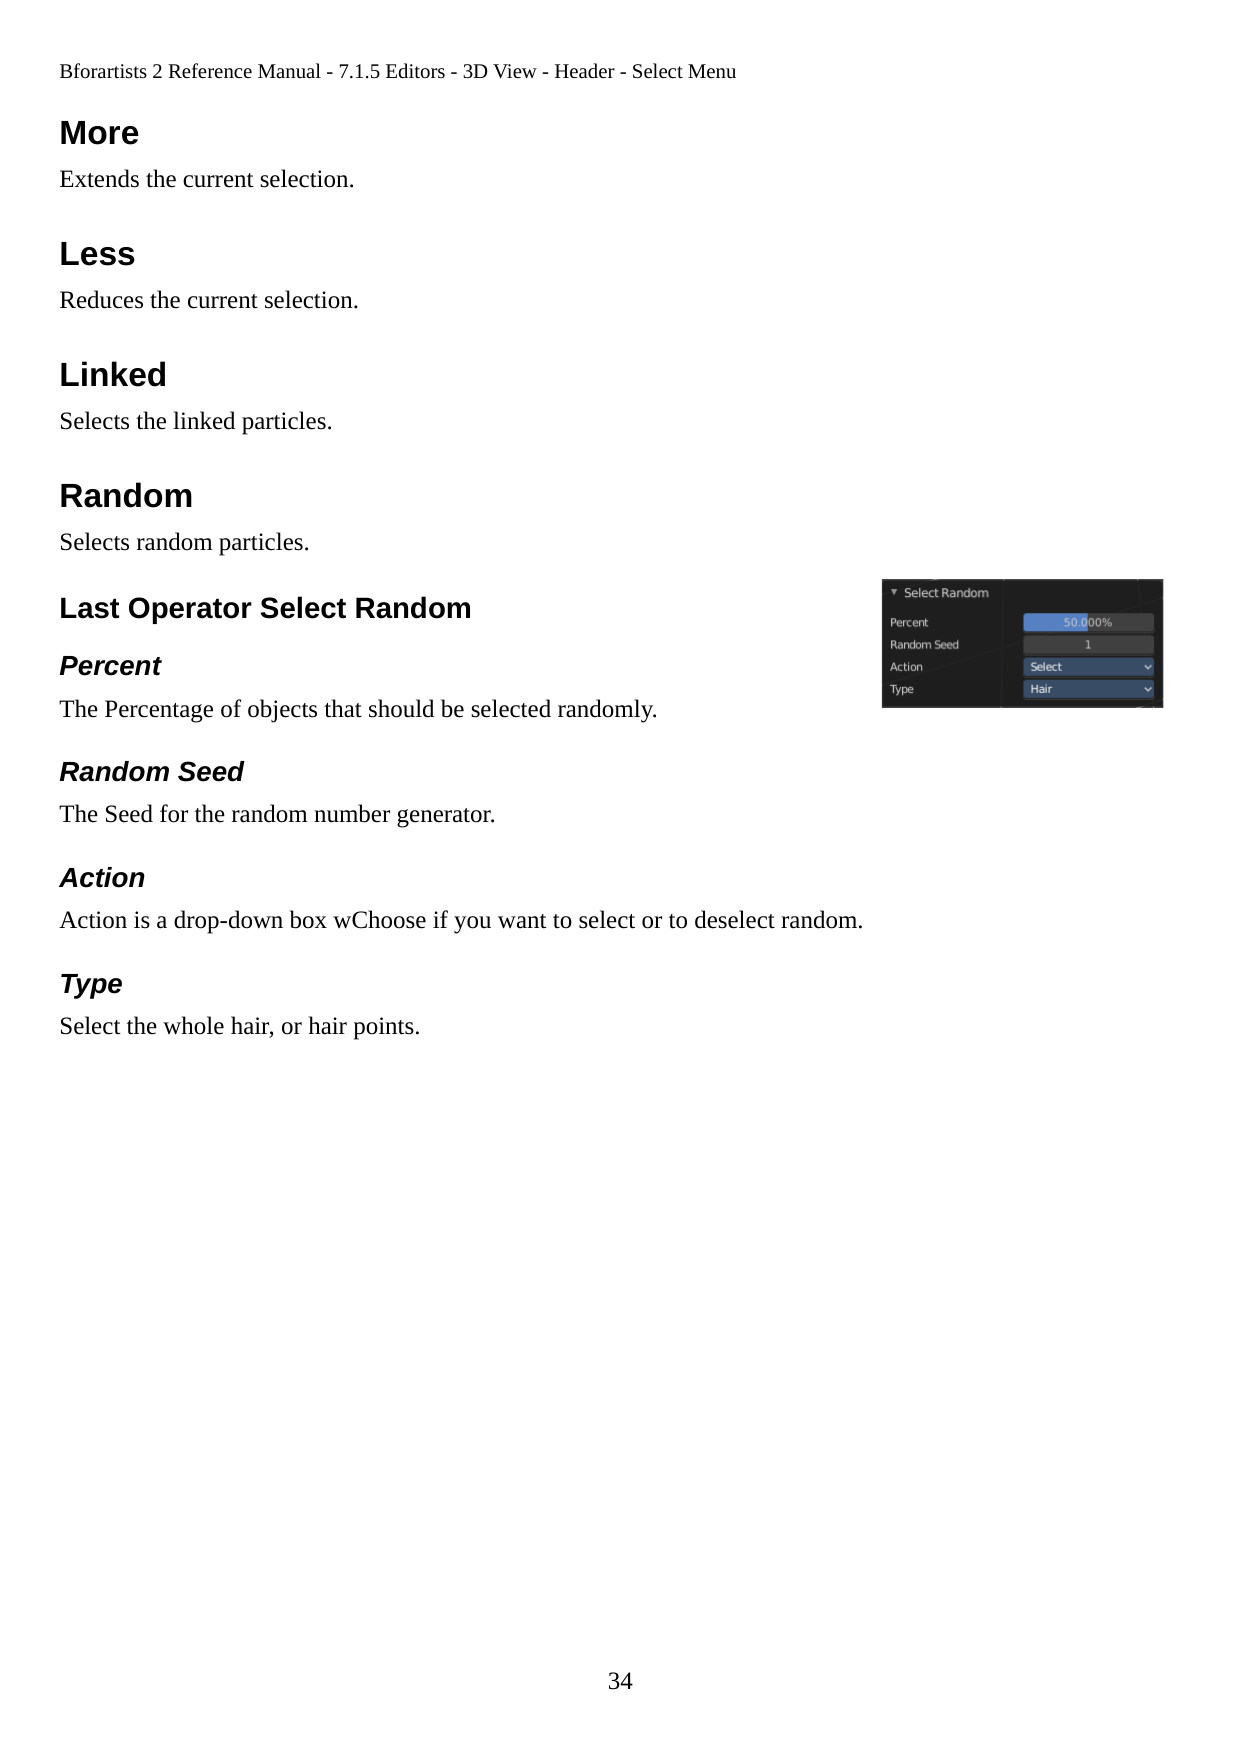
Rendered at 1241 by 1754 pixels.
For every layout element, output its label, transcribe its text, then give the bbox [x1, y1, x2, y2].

text Select the whole hair, or hair points. [59, 1011, 1181, 1040]
text Extends the current selection. [59, 164, 1181, 192]
subtitle [1164, 591, 1181, 624]
text Reduces the current selection. [59, 285, 1181, 313]
subtitle Less [59, 234, 1181, 272]
text The Percentage of objects that should be selected randomly. [59, 694, 1181, 722]
subtitle Percent [59, 649, 881, 681]
subtitle Action [59, 861, 1181, 893]
subtitle [1164, 649, 1181, 681]
subtitle Random [59, 476, 1181, 514]
text The Seed for the random number generator. [59, 799, 1181, 828]
subtitle Type [59, 967, 1181, 999]
subtitle Last Operator Select Random [59, 591, 881, 624]
subtitle More [59, 113, 1181, 151]
text Action is a drop-down box wChoose if you want to select or to deselect random. [59, 906, 1181, 934]
subtitle Linked [59, 355, 1181, 393]
text Selects the linked particles. [59, 406, 1181, 434]
text Selects random particles. [59, 527, 1181, 556]
picture [881, 579, 1164, 708]
subtitle Random Seed [59, 755, 1181, 787]
